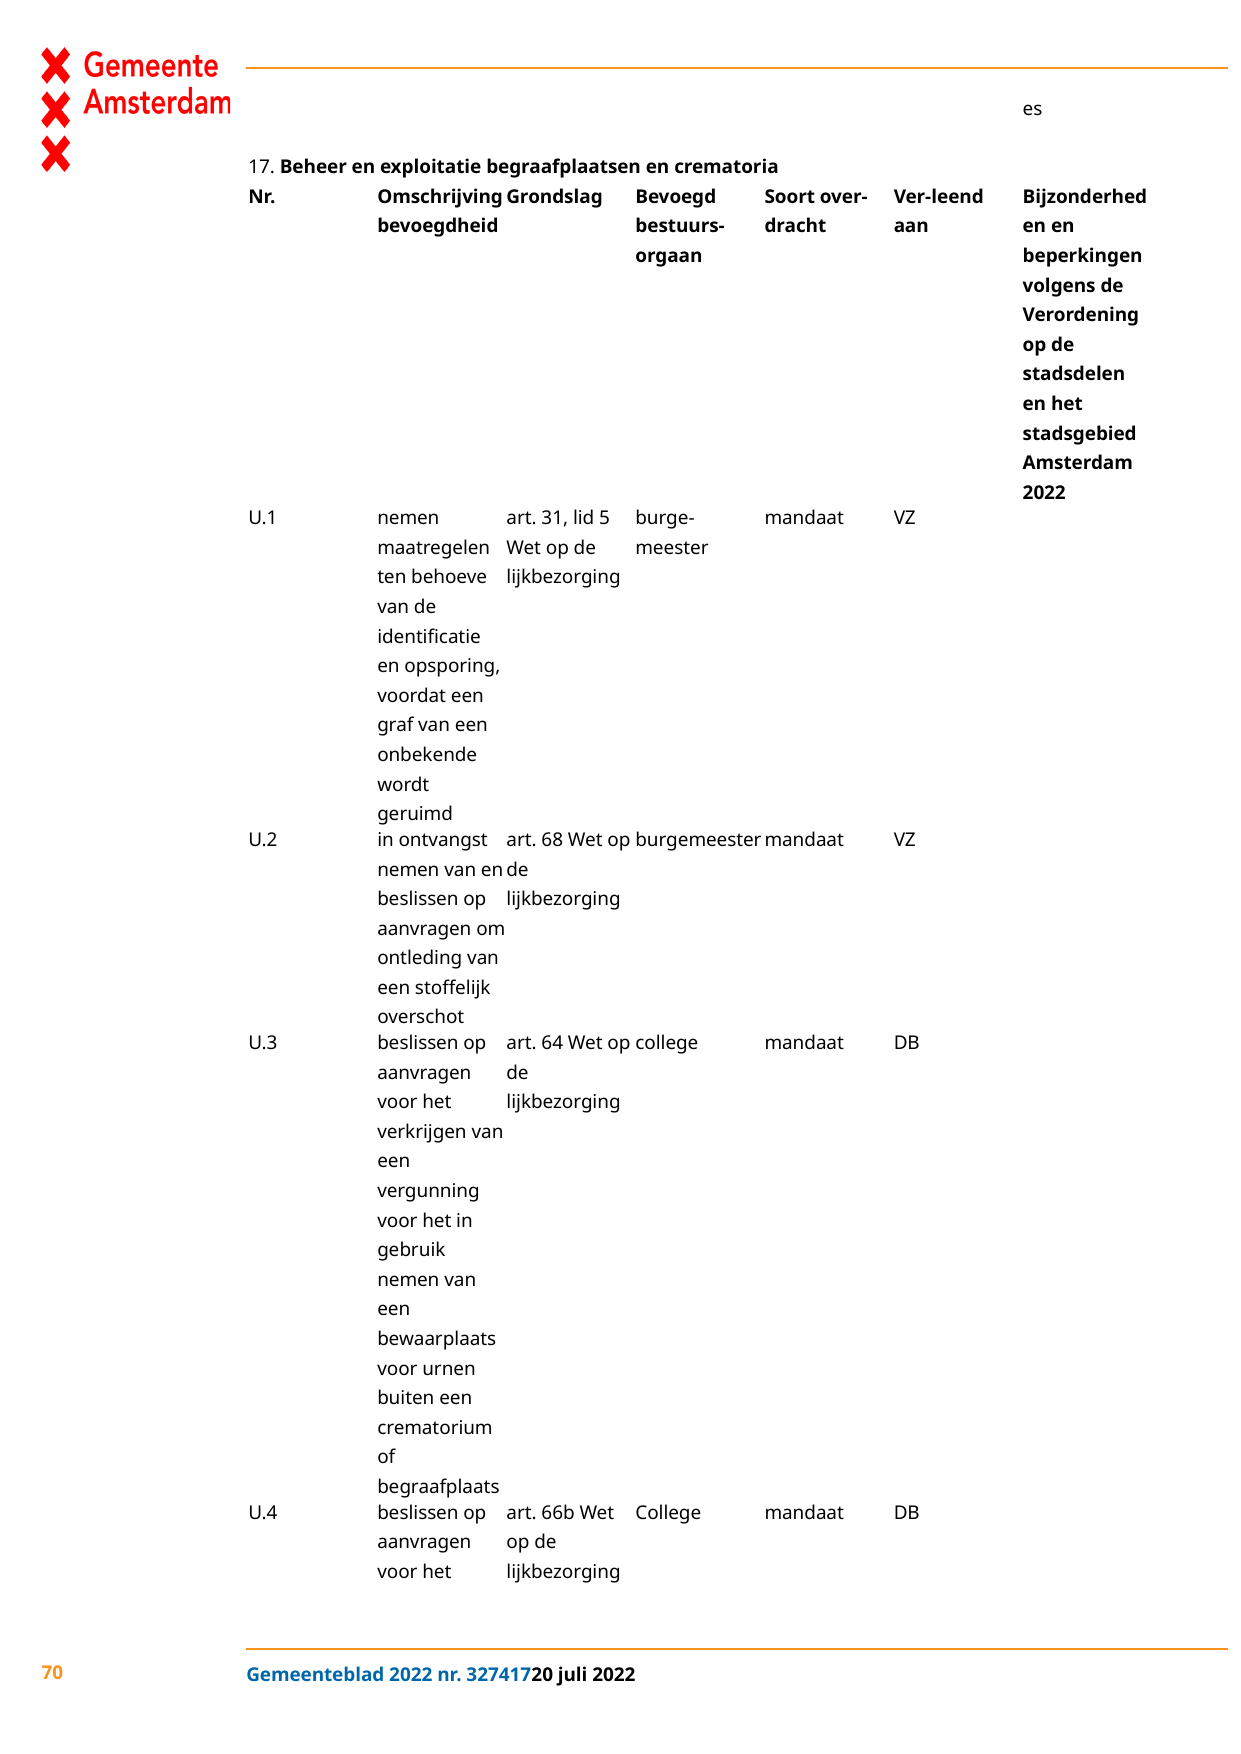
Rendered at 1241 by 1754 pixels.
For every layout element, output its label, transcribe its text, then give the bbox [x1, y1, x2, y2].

table_cell U.1 [248, 505, 377, 826]
table_cell U.4 [248, 1499, 377, 1584]
table_cell college [635, 1029, 764, 1499]
table_cell DB [894, 1499, 1022, 1584]
text 17. Beheer en exploitatie begraafplaatsen en crematoria [248, 153, 1152, 179]
table_cell art. 64 Wet op de lijkbezorging [506, 1029, 635, 1499]
table_cell art. 31, lid 5 Wet op de lijkbezorging [506, 505, 635, 826]
table_header Omschrijving bevoegdheid [377, 183, 506, 504]
table_cell beslissen op aanvragen voor het verkrijgen van een vergunning voor het in gebruik nemen van een bewaarplaats voor urnen buiten een crematorium of begraafplaats [377, 1029, 506, 1499]
table_cell [506, 95, 635, 121]
table_cell in ontvangst nemen van en beslissen op aanvragen om ontleding van een stoffelijk overschot [377, 826, 506, 1029]
table_cell mandaat [764, 826, 893, 1029]
table_header Nr. [248, 183, 377, 504]
table_cell [1023, 826, 1152, 1029]
table_cell VZ [894, 505, 1022, 826]
table_cell mandaat [764, 1029, 893, 1499]
table_cell mandaat [764, 505, 893, 826]
table_cell [1023, 1499, 1152, 1584]
table_cell burge-meester [635, 505, 764, 826]
table_cell mandaat [764, 1499, 893, 1584]
table_cell VZ [894, 826, 1022, 1029]
table_header Soort over-dracht [764, 183, 893, 504]
table_header Ver-leend aan [894, 183, 1022, 504]
table_cell art. 68 Wet op de lijkbezorging [506, 826, 635, 1029]
table_cell [764, 95, 893, 121]
table_cell U.3 [248, 1029, 377, 1499]
table_header Bevoegd bestuurs-orgaan [635, 183, 764, 504]
table_cell U.2 [248, 826, 377, 1029]
table_header Bijzonderheden en beperkingen volgens de Verordening op de stadsdelen en het stadsgebied Amsterdam 2022 [1023, 183, 1152, 504]
table_cell es [1023, 95, 1152, 121]
table_cell College [635, 1499, 764, 1584]
table_cell art. 66b Wet op de lijkbezorging [506, 1499, 635, 1584]
table_cell [635, 95, 764, 121]
table_cell DB [894, 1029, 1022, 1499]
table_cell nemen maatregelen ten behoeve van de identificatie en opsporing, voordat een graf van een onbekende wordt geruimd [377, 505, 506, 826]
picture [41, 47, 231, 172]
table_cell [248, 95, 377, 121]
table_cell burgemeester [635, 826, 764, 1029]
table_cell [377, 95, 506, 121]
table_cell [1023, 505, 1152, 826]
table_cell [894, 95, 1022, 121]
table_header Grondslag [506, 183, 635, 504]
table_cell [1023, 1029, 1152, 1499]
table_cell beslissen op aanvragen voor het [377, 1499, 506, 1584]
